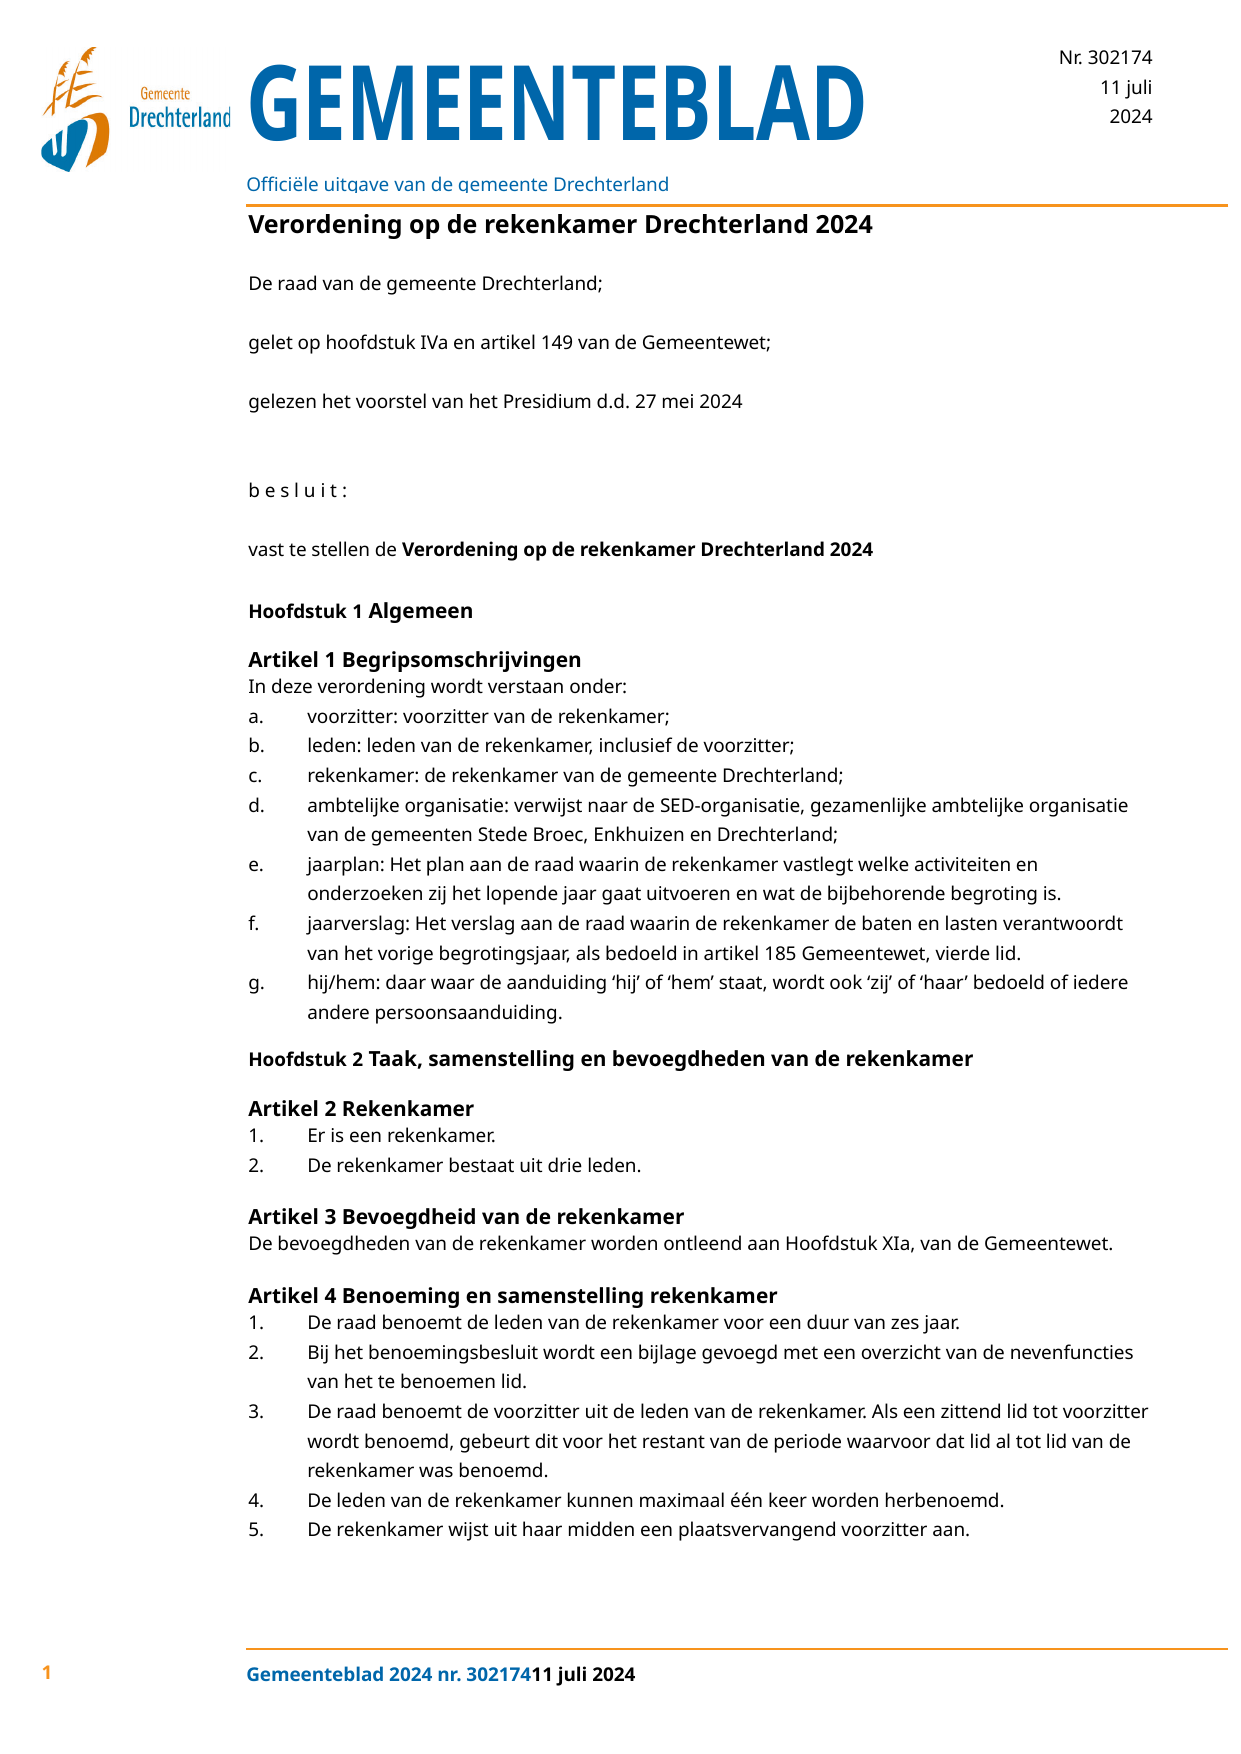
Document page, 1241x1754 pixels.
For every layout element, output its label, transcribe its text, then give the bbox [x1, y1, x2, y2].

list hij/hem: daar waar de aanduiding ‘hij’ of ‘hem’ staat, wordt ook ‘zij’ of ‘haar’ bedoeld of iedere andere persoonsaanduiding. [248, 969, 1152, 1024]
text In deze verordening wordt verstaan onder: [248, 673, 1152, 699]
list voorzitter: voorzitter van de rekenkamer; [248, 703, 1152, 729]
list De rekenkamer wijst uit haar midden een plaatsvervangend voorzitter aan. [248, 1517, 1152, 1542]
text De bevoegdheden van de rekenkamer worden ontleend aan Hoofdstuk XIa, van de Gemeentewet. [248, 1231, 1152, 1256]
picture [226, 115, 231, 124]
picture [41, 47, 231, 172]
list De leden van de rekenkamer kunnen maximaal één keer worden herbenoemd. [248, 1487, 1152, 1513]
list Bij het benoemingsbesluit wordt een bijlage gevoegd met een overzicht van de nevenfuncties van het te benoemen lid. [248, 1339, 1152, 1394]
text Verordening op de rekenkamer Drechterland 2024 [248, 207, 1152, 241]
text b e s l u i t : [248, 477, 1152, 503]
text Artikel 3 Bevoegdheid van de rekenkamer [248, 1202, 1152, 1231]
text Hoofdstuk 1 Algemeen [248, 596, 1152, 624]
text gelezen het voorstel van het Presidium d.d. 27 mei 2024 [248, 389, 1152, 414]
list Er is een rekenkamer. [248, 1122, 1152, 1148]
list rekenkamer: de rekenkamer van de gemeente Drechterland; [248, 762, 1152, 788]
list De rekenkamer bestaat uit drie leden. [248, 1152, 1152, 1177]
text Artikel 1 Begripsomschrijvingen [248, 645, 1152, 673]
text Hoofdstuk 2 Taak, samenstelling en bevoegdheden van de rekenkamer [248, 1044, 1152, 1073]
list De raad benoemt de leden van de rekenkamer voor een duur van zes jaar. [248, 1309, 1152, 1335]
picture [41, 158, 64, 172]
text vast te stellen de Verordening op de rekenkamer Drechterland 2024 [248, 537, 1152, 562]
list De raad benoemt de voorzitter uit de leden van de rekenkamer. Als een zittend lid tot voorzitter wordt benoemd, gebeurt dit voor het restant van de periode waarvoor dat lid al tot lid van de rekenkamer was benoemd. [248, 1398, 1152, 1483]
list ambtelijke organisatie: verwijst naar de SED-organisatie, gezamenlijke ambtelijke organisatie van de gemeenten Stede Broec, Enkhuizen en Drechterland; [248, 792, 1152, 847]
list leden: leden van de rekenkamer, inclusief de voorzitter; [248, 733, 1152, 758]
text Artikel 2 Rekenkamer [248, 1094, 1152, 1122]
text De raad van de gemeente Drechterland; [248, 270, 1152, 296]
text Artikel 4 Benoeming en samenstelling rekenkamer [248, 1281, 1152, 1309]
text gelet op hoofdstuk IVa en artikel 149 van de Gemeentewet; [248, 329, 1152, 355]
list jaarverslag: Het verslag aan de raad waarin de rekenkamer de baten en lasten verantwoordt van het vorige begrotingsjaar, als bedoeld in artikel 185 Gemeentewet, vierde lid. [248, 910, 1152, 965]
list jaarplan: Het plan aan de raad waarin de rekenkamer vastlegt welke activiteiten en onderzoeken zij het lopende jaar gaat uitvoeren en wat de bijbehorende begroting is. [248, 851, 1152, 906]
